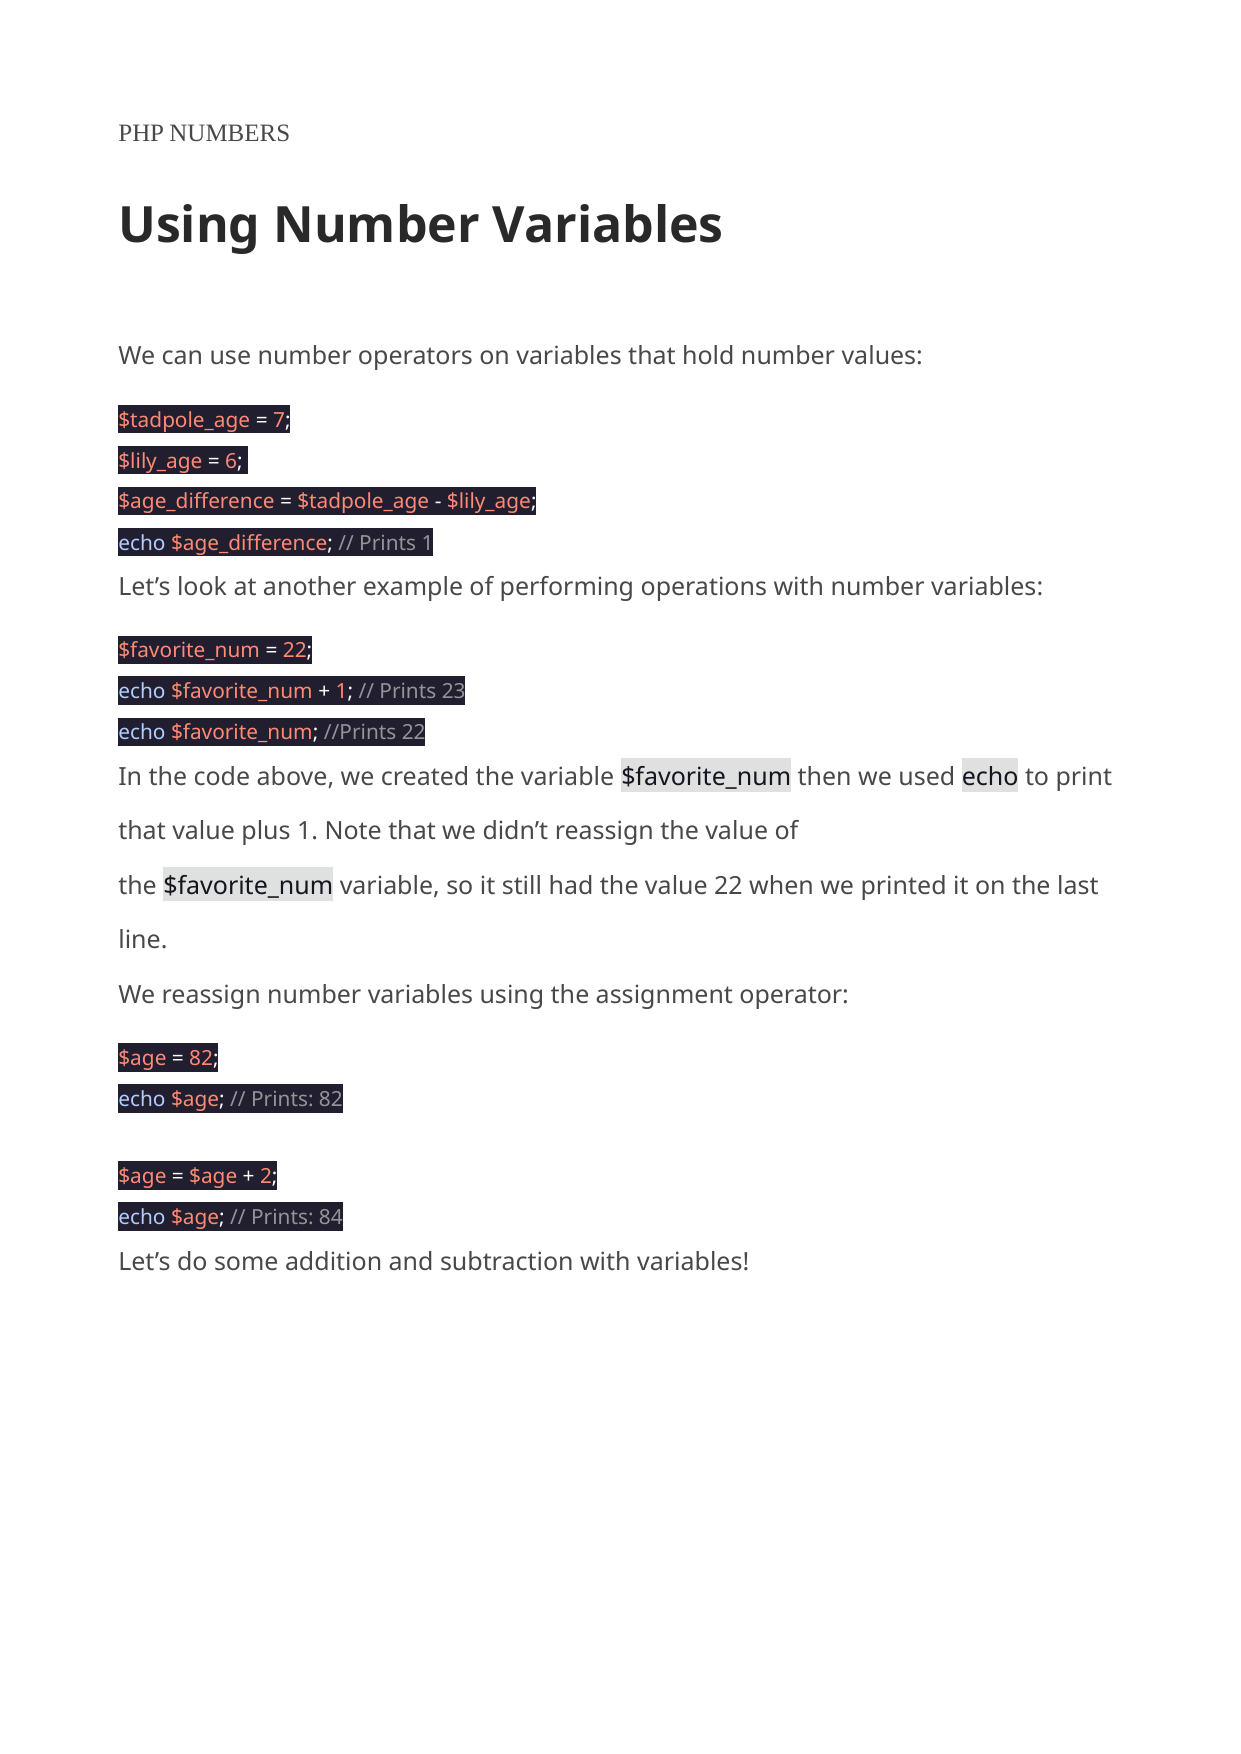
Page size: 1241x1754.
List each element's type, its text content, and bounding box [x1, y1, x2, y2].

text Let’s do some addition and subtraction with variables! [118, 1243, 1122, 1277]
text $favorite_num = 22; [118, 636, 1122, 664]
text echo $favorite_num; //Prints 22 [118, 717, 1122, 746]
text echo $age_difference; // Prints 1 [118, 528, 1122, 556]
text PHP NUMBERS [118, 118, 1122, 147]
text $age = $age + 2; [118, 1161, 1122, 1190]
text $age = 82; [118, 1043, 1122, 1072]
text $age_difference = $tadpole_age - $lily_age; [118, 487, 1122, 515]
text echo $age; // Prints: 82 [118, 1084, 1122, 1113]
subtitle Using Number Variables [118, 189, 1122, 257]
text echo $age; // Prints: 84 [118, 1202, 1122, 1231]
text Let’s look at another example of performing operations with number variables: [118, 568, 1122, 603]
text We reassign number variables using the assignment operator: [118, 976, 1122, 1010]
text $lily_age = 6; [118, 446, 1122, 474]
text We can use number operators on variables that hold number values: [118, 338, 1122, 372]
text $tadpole_age = 7; [118, 405, 1122, 433]
text echo $favorite_num + 1; // Prints 23 [118, 676, 1122, 705]
text In the code above, we created the variable $favorite_num then we used echo to print that value plus 1. Note that we didn’t reassign the value of the $favorite_num variable, so it still had the value 22 when we printed it on the last line. [118, 758, 1122, 956]
